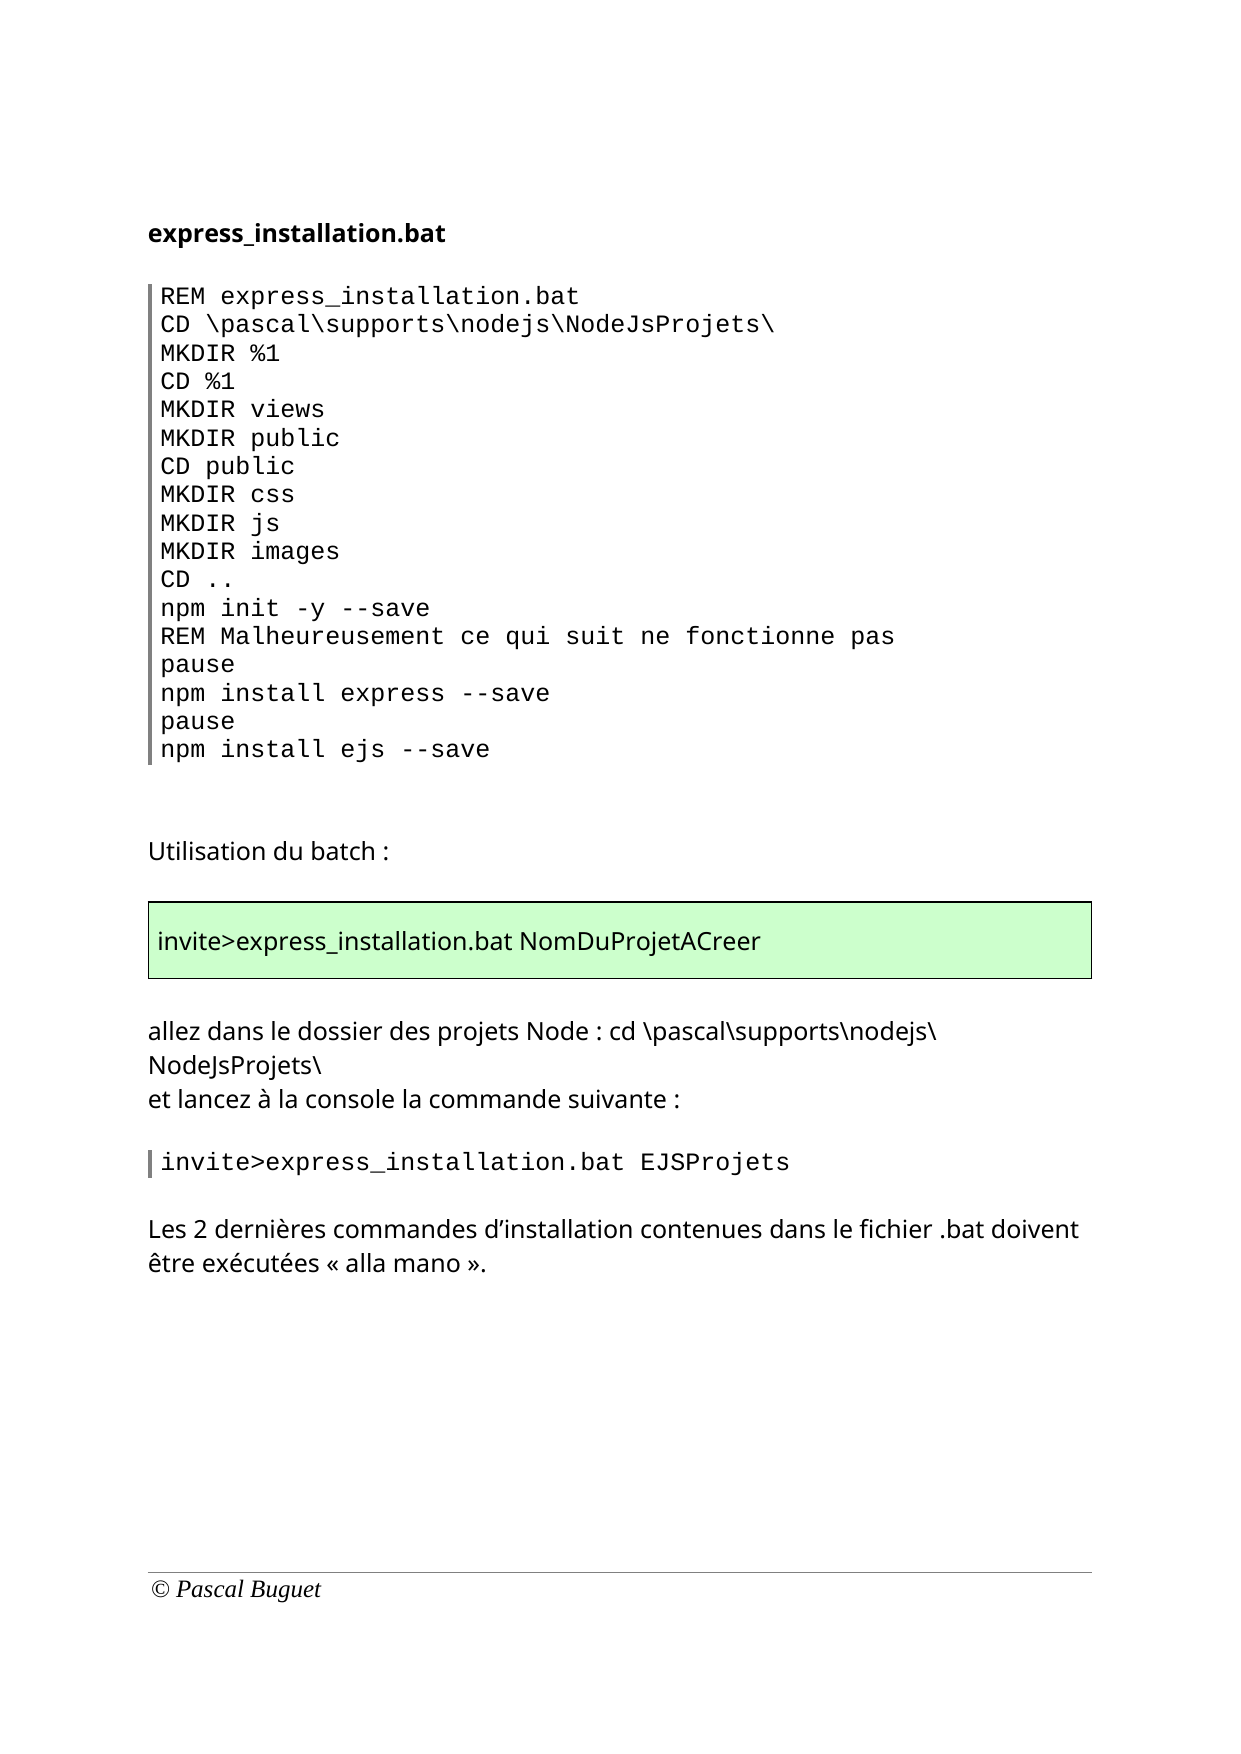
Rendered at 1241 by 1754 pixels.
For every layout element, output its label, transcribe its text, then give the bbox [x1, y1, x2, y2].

text invite>express_installation.bat NomDuProjetACreer [149, 903, 1091, 978]
text npm init -y --save [152, 595, 1092, 623]
text express_installation.bat [148, 215, 1092, 249]
text et lancez à la console la commande suivante : [148, 1081, 1092, 1115]
text MKDIR images [152, 538, 1092, 567]
text Les 2 dernières commandes d’installation contenues dans le fichier .bat doivent être exécutées « alla mano ». [148, 1212, 1092, 1280]
text MKDIR %1 [152, 340, 1092, 368]
text MKDIR public [152, 425, 1092, 453]
text MKDIR js [152, 510, 1092, 538]
text npm install ejs --save [152, 737, 1092, 765]
text MKDIR views [152, 397, 1092, 425]
text invite>express_installation.bat EJSProjets [148, 1149, 1092, 1178]
text CD public [152, 453, 1092, 482]
text CD %1 [152, 368, 1092, 397]
text pause [152, 652, 1092, 680]
text Utilisation du batch : [148, 833, 1092, 867]
text pause [152, 708, 1092, 737]
text npm install express --save [152, 680, 1092, 708]
text MKDIR css [152, 482, 1092, 510]
text REM express_installation.bat [148, 283, 1092, 312]
text CD .. [152, 567, 1092, 595]
text CD \pascal\supports\nodejs\NodeJsProjets\ [152, 312, 1092, 340]
text allez dans le dossier des projets Node : cd \pascal\supports\nodejs\NodeJsProjets\ [148, 1013, 1092, 1081]
text REM Malheureusement ce qui suit ne fonctionne pas [152, 623, 1092, 652]
